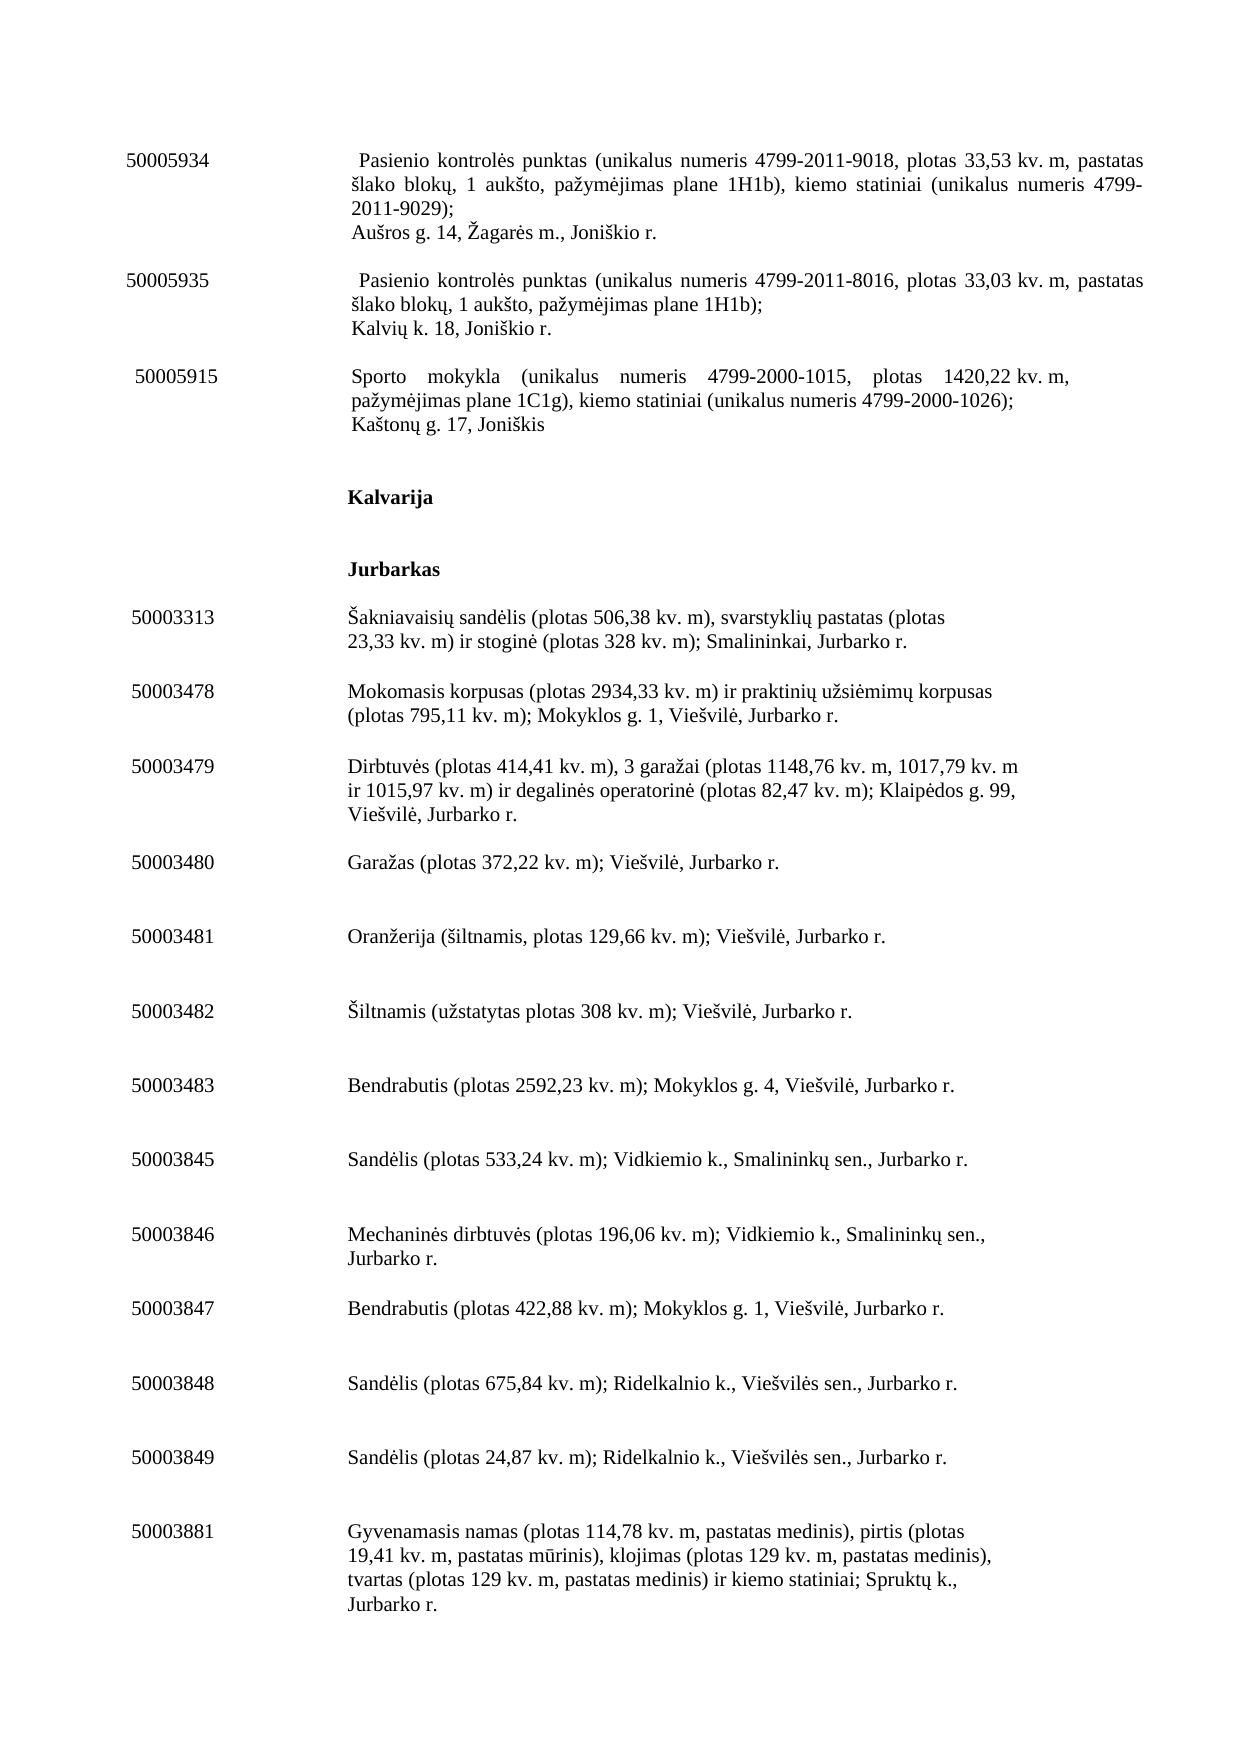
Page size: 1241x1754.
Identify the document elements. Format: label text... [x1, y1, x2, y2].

table_cell [1170, 655, 1192, 679]
table_cell [101, 1148, 114, 1198]
table_cell [1037, 1073, 1077, 1123]
table_cell [1163, 461, 1170, 484]
table_cell [1037, 1296, 1077, 1346]
table_cell [1163, 364, 1170, 461]
table_cell [1193, 900, 1211, 924]
table_cell Pasienio kontrolės punktas (unikalus numeris 4799-2011-9018, plotas 33,53 kv. m, pastatas šlako blokų, 1 aukšto, pažymėjimas plane 1H1b), kiemo statiniai (unikalus numeris 4799-2011-9029); Aušros g. 14, Žagarės m., Joniškio r. [336, 148, 1155, 268]
table_cell [115, 730, 1155, 754]
table_cell [101, 509, 114, 533]
table_cell [101, 1346, 114, 1371]
table_cell [1155, 1445, 1163, 1495]
table_cell [1163, 754, 1170, 826]
table_cell [1148, 1371, 1155, 1421]
table_cell [1163, 605, 1170, 655]
table_cell [115, 1049, 1155, 1073]
table_cell Bendrabutis (plotas 2592,23 kv. m); Mokyklos g. 4, Viešvilė, Jurbarko r. [336, 1073, 1037, 1123]
table_cell 50005935 [115, 268, 336, 364]
table_cell [115, 1123, 1155, 1147]
table_cell [1155, 1123, 1163, 1147]
table_cell [1170, 1073, 1192, 1123]
table_cell [1155, 1148, 1163, 1198]
table_cell [1077, 924, 1081, 974]
table_cell [1193, 655, 1211, 679]
table_cell [1155, 1421, 1163, 1445]
table_cell [1037, 1445, 1077, 1495]
table_cell Garažas (plotas 372,22 kv. m); Viešvilė, Jurbarko r. [336, 850, 1037, 900]
table_cell [1193, 485, 1211, 509]
table_cell [1081, 364, 1148, 461]
table_cell [1170, 1346, 1192, 1371]
table_cell Pasienio kontrolės punktas (unikalus numeris 4799-2011-8016, plotas 33,03 kv. m, pastatas šlako blokų, 1 aukšto, pažymėjimas plane 1H1b); Kalvių k. 18, Joniškio r. [336, 268, 1155, 364]
table_cell [1077, 999, 1081, 1049]
table_cell [1170, 1123, 1192, 1147]
table_cell 50003313 [115, 605, 336, 655]
table_cell [1163, 1371, 1170, 1421]
table_cell [1155, 557, 1163, 581]
table_cell [115, 461, 1155, 484]
table_cell [1193, 1495, 1211, 1519]
table_cell [1081, 1073, 1148, 1123]
table_cell [101, 679, 114, 729]
table_cell [101, 364, 114, 461]
table_cell [1170, 1616, 1192, 1639]
table_cell Oranžerija (šiltnamis, plotas 129,66 kv. m); Viešvilė, Jurbarko r. [336, 924, 1037, 974]
table_cell [115, 1421, 1155, 1445]
table_cell [1081, 1445, 1148, 1495]
table_cell [1077, 1148, 1081, 1198]
table_cell [1170, 461, 1192, 484]
table_cell [101, 1049, 114, 1073]
table_cell [1081, 754, 1148, 826]
table_cell [1155, 999, 1163, 1049]
table_cell 50003480 [115, 850, 336, 900]
table_cell [101, 1198, 114, 1222]
table_cell [101, 581, 114, 605]
table_cell [1163, 1421, 1170, 1445]
table_cell [1081, 1148, 1148, 1198]
table_cell [1170, 1421, 1192, 1445]
table_cell [1193, 557, 1211, 581]
table_cell [1081, 605, 1148, 655]
table_cell [1170, 1445, 1192, 1495]
table_cell 50003479 [115, 754, 336, 826]
table_cell [1170, 975, 1192, 999]
table_cell [1081, 1222, 1148, 1272]
table_cell [101, 268, 114, 364]
table_cell [1193, 581, 1211, 605]
table_cell [101, 754, 114, 826]
table_cell [101, 461, 114, 484]
table_cell [1155, 605, 1163, 655]
table_cell [1155, 1616, 1163, 1639]
table_cell [1193, 1421, 1211, 1445]
table_cell [1155, 850, 1163, 900]
table_cell [1148, 754, 1155, 826]
table_cell [1163, 1123, 1170, 1147]
table_cell [1163, 1049, 1170, 1073]
table_cell [1155, 533, 1163, 557]
table_cell [115, 581, 1155, 605]
table_cell [1163, 850, 1170, 900]
table_cell [115, 509, 1155, 533]
table_cell [115, 975, 1155, 999]
table_cell [115, 1272, 1155, 1296]
table_cell [101, 148, 114, 268]
table_cell [1081, 1519, 1148, 1616]
table_cell [1163, 1272, 1170, 1296]
table_cell [1170, 1049, 1192, 1073]
table_cell [1155, 1495, 1163, 1519]
table_cell [115, 557, 336, 581]
table_cell [1170, 754, 1192, 826]
table_cell [1148, 1073, 1155, 1123]
table_cell Jurbarkas [336, 557, 1155, 581]
table_cell [101, 924, 114, 974]
table_cell [1170, 605, 1192, 655]
table_cell [101, 1519, 114, 1616]
table_cell Bendrabutis (plotas 422,88 kv. m); Mokyklos g. 1, Viešvilė, Jurbarko r. [336, 1296, 1037, 1346]
table_cell [1170, 850, 1192, 900]
table_cell [1155, 1222, 1163, 1272]
table_cell [1163, 1616, 1170, 1639]
table_cell [1155, 1519, 1163, 1616]
table_cell [1155, 679, 1163, 729]
table_cell [115, 1495, 1155, 1519]
table_cell [1163, 679, 1170, 729]
table_cell [1170, 924, 1192, 974]
table_cell [1037, 1519, 1077, 1616]
table_cell 50005915 Sporto mokykla (unikalus numeris 4799-2000-1015, plotas 1420,22 kv. m, pažymėjimas plane 1C1g), kiemo statiniai (unikalus numeris 4799-2000-1026); Kaštonų g. 17, Joniškis [118, 364, 1081, 461]
table_cell [115, 826, 1155, 850]
table_cell [1170, 485, 1192, 509]
table_cell [1037, 924, 1077, 974]
table_cell [1155, 975, 1163, 999]
table_cell [1163, 268, 1170, 364]
table_cell [1077, 1073, 1081, 1123]
table_cell [1193, 1371, 1211, 1421]
table_cell 50003847 [115, 1296, 336, 1346]
table_cell [1193, 1148, 1211, 1198]
table_cell [1193, 1222, 1211, 1272]
table_cell [1148, 1296, 1155, 1346]
table_cell [1077, 1445, 1081, 1495]
table_cell 50003849 [115, 1445, 336, 1495]
table_cell [115, 1346, 1155, 1371]
table_cell [1163, 1148, 1170, 1198]
table_cell [1148, 999, 1155, 1049]
table_cell Sandėlis (plotas 533,24 kv. m); Vidkiemio k., Smalininkų sen., Jurbarko r. [336, 1148, 1037, 1198]
table_cell [1170, 1519, 1192, 1616]
table_cell [1037, 754, 1077, 826]
table_cell [1163, 730, 1170, 754]
table_cell [101, 557, 114, 581]
table_cell [101, 1296, 114, 1346]
table_cell [1081, 1296, 1148, 1346]
table_cell 50003481 [115, 924, 336, 974]
table_cell [1155, 655, 1163, 679]
table_cell [1037, 850, 1077, 900]
table_cell [101, 900, 114, 924]
table_cell Kalvarija [336, 485, 1155, 509]
table_cell [101, 850, 114, 900]
table_cell [115, 655, 1155, 679]
table_cell [1163, 1222, 1170, 1272]
table_cell [1193, 1123, 1211, 1147]
table_cell [1077, 1519, 1081, 1616]
table_cell [1148, 364, 1155, 461]
table_cell [1193, 148, 1211, 268]
table_cell [1193, 1073, 1211, 1123]
table_cell [1193, 533, 1211, 557]
table_cell [1163, 655, 1170, 679]
table_cell [1155, 1371, 1163, 1421]
table_cell [1163, 1073, 1170, 1123]
table_cell [1193, 1198, 1211, 1222]
table_cell [101, 999, 114, 1049]
table_cell [1170, 1272, 1192, 1296]
table_cell [1170, 1148, 1192, 1198]
table_cell 50005934 [115, 148, 336, 268]
table_cell [1081, 999, 1148, 1049]
table_cell [115, 533, 1155, 557]
table_cell 50003846 [115, 1222, 336, 1272]
table_cell [1148, 605, 1155, 655]
table_cell [1163, 999, 1170, 1049]
table_cell [1148, 1519, 1155, 1616]
table_cell [1155, 730, 1163, 754]
table_cell [1193, 364, 1211, 461]
table_cell [1170, 1198, 1192, 1222]
table_cell [1163, 1445, 1170, 1495]
table_cell [1193, 1296, 1211, 1346]
table_cell [1081, 850, 1148, 900]
table_cell [1155, 826, 1163, 850]
table_cell [101, 533, 114, 557]
table_cell [1170, 730, 1192, 754]
table_cell [1037, 1148, 1077, 1198]
table_cell [1193, 975, 1211, 999]
table_cell [1155, 1272, 1163, 1296]
table_cell Šakniavaisių sandėlis (plotas 506,38 kv. m), svarstyklių pastatas (plotas 23,33 kv. m) ir stoginė (plotas 328 kv. m); Smalininkai, Jurbarko r. [336, 605, 1037, 655]
table_cell Mechaninės dirbtuvės (plotas 196,06 kv. m); Vidkiemio k., Smalininkų sen., Jurbarko r. [336, 1222, 1037, 1272]
table_cell [1193, 509, 1211, 533]
table_cell [1163, 900, 1170, 924]
table_cell [1081, 679, 1148, 729]
table_cell [1148, 1148, 1155, 1198]
table_cell [1037, 999, 1077, 1049]
table_cell [1193, 268, 1211, 364]
table_cell [1170, 364, 1192, 461]
table_cell [1077, 679, 1081, 729]
table_cell [1155, 1073, 1163, 1123]
table_cell [1037, 605, 1077, 655]
table_cell [1170, 900, 1192, 924]
table_cell [1163, 509, 1170, 533]
table_cell [1037, 679, 1077, 729]
table_cell [1163, 148, 1170, 268]
table_cell Sandėlis (plotas 675,84 kv. m); Ridelkalnio k., Viešvilės sen., Jurbarko r. [336, 1371, 1037, 1421]
table_cell [1193, 1616, 1211, 1639]
table_cell [1163, 1198, 1170, 1222]
table_cell 50003881 [115, 1519, 336, 1616]
table_cell [1155, 268, 1163, 364]
table_cell Sandėlis (plotas 24,87 kv. m); Ridelkalnio k., Viešvilės sen., Jurbarko r. [336, 1445, 1037, 1495]
table_cell [1193, 999, 1211, 1049]
table_cell [1155, 924, 1163, 974]
table_cell [1077, 754, 1081, 826]
table_cell [1081, 1371, 1148, 1421]
table_cell [101, 655, 114, 679]
table_cell [1170, 1495, 1192, 1519]
table_cell [1148, 850, 1155, 900]
table_cell [1170, 509, 1192, 533]
table_cell [1193, 730, 1211, 754]
table_cell [1155, 1049, 1163, 1073]
table_cell [1155, 148, 1163, 268]
table_cell [115, 900, 1155, 924]
table_cell [115, 485, 336, 509]
table_cell 50003482 [115, 999, 336, 1049]
table_cell [1163, 1495, 1170, 1519]
table_cell [101, 605, 114, 655]
table_cell [1155, 754, 1163, 826]
table_cell [1155, 1346, 1163, 1371]
table_cell [101, 1371, 114, 1421]
table_cell [1163, 581, 1170, 605]
table_cell [101, 826, 114, 850]
table_cell [1155, 364, 1163, 461]
table_cell [1148, 1445, 1155, 1495]
table_cell [1155, 461, 1163, 484]
table_cell [1155, 509, 1163, 533]
table_cell [115, 1616, 1155, 1639]
table_cell [1170, 581, 1192, 605]
table_cell [1155, 1296, 1163, 1346]
table_cell [1170, 1222, 1192, 1272]
table_cell Gyvenamasis namas (plotas 114,78 kv. m, pastatas medinis), pirtis (plotas 19,41 kv. m, pastatas mūrinis), klojimas (plotas 129 kv. m, pastatas medinis), tvartas (plotas 129 kv. m, pastatas medinis) ir kiemo statiniai; Spruktų k., Jurbarko r. [336, 1519, 1037, 1616]
table_cell [1163, 1519, 1170, 1616]
table_cell 50003483 [115, 1073, 336, 1123]
table_cell [101, 485, 114, 509]
table_cell [1170, 679, 1192, 729]
table_cell Dirbtuvės (plotas 414,41 kv. m), 3 garažai (plotas 1148,76 kv. m, 1017,79 kv. m ir 1015,97 kv. m) ir degalinės operatorinė (plotas 82,47 kv. m); Klaipėdos g. 99, Viešvilė, Jurbarko r. [336, 754, 1037, 826]
table_cell Mokomasis korpusas (plotas 2934,33 kv. m) ir praktinių užsiėmimų korpusas (plotas 795,11 kv. m); Mokyklos g. 1, Viešvilė, Jurbarko r. [336, 679, 1037, 729]
table_cell 50003845 [115, 1148, 336, 1198]
table_cell [1077, 1296, 1081, 1346]
table_cell [1163, 826, 1170, 850]
table_cell [1170, 533, 1192, 557]
table_cell [1148, 679, 1155, 729]
table_cell [1193, 850, 1211, 900]
table_cell [101, 975, 114, 999]
table_cell [1193, 1519, 1211, 1616]
table_cell [1163, 1296, 1170, 1346]
table_cell [101, 1495, 114, 1519]
table_cell [1077, 1222, 1081, 1272]
table_cell [1170, 1296, 1192, 1346]
table_cell [1193, 1272, 1211, 1296]
table_cell [1193, 1049, 1211, 1073]
table_cell [1193, 461, 1211, 484]
table_cell [1081, 924, 1148, 974]
table_cell 50003478 [115, 679, 336, 729]
table_cell [1193, 924, 1211, 974]
table_cell [1155, 485, 1163, 509]
table_cell [1193, 1346, 1211, 1371]
table_cell [1170, 268, 1192, 364]
table_cell [1170, 1371, 1192, 1421]
table_cell [1193, 826, 1211, 850]
table_cell [1155, 900, 1163, 924]
table_cell [1148, 924, 1155, 974]
table_cell [101, 1073, 114, 1123]
table_cell [1170, 826, 1192, 850]
table_cell [1193, 1445, 1211, 1495]
table_cell [101, 1445, 114, 1495]
table_cell [1163, 975, 1170, 999]
table_cell [101, 1222, 114, 1272]
table_cell [1170, 148, 1192, 268]
table_cell [1077, 605, 1081, 655]
table_cell [101, 1616, 114, 1639]
table_cell [1037, 1371, 1077, 1421]
table_cell [1193, 605, 1211, 655]
table_cell [1163, 485, 1170, 509]
table_cell [101, 730, 114, 754]
table_cell [1155, 1198, 1163, 1222]
table_cell [1163, 1346, 1170, 1371]
table_cell [1170, 999, 1192, 1049]
table_cell 50003848 [115, 1371, 336, 1421]
table_cell [1163, 924, 1170, 974]
table_cell [101, 1123, 114, 1147]
table_cell [1193, 754, 1211, 826]
table_cell [1193, 679, 1211, 729]
table_cell [101, 1421, 114, 1445]
table_cell [1148, 1222, 1155, 1272]
table_cell [1077, 850, 1081, 900]
table_cell [1163, 557, 1170, 581]
table_cell Šiltnamis (užstatytas plotas 308 kv. m); Viešvilė, Jurbarko r. [336, 999, 1037, 1049]
table_cell [1163, 533, 1170, 557]
table_cell [1077, 1371, 1081, 1421]
table_cell [1037, 1222, 1077, 1272]
table_cell [115, 1198, 1155, 1222]
table_cell [1170, 557, 1192, 581]
table_cell [101, 1272, 114, 1296]
table_cell [1155, 581, 1163, 605]
